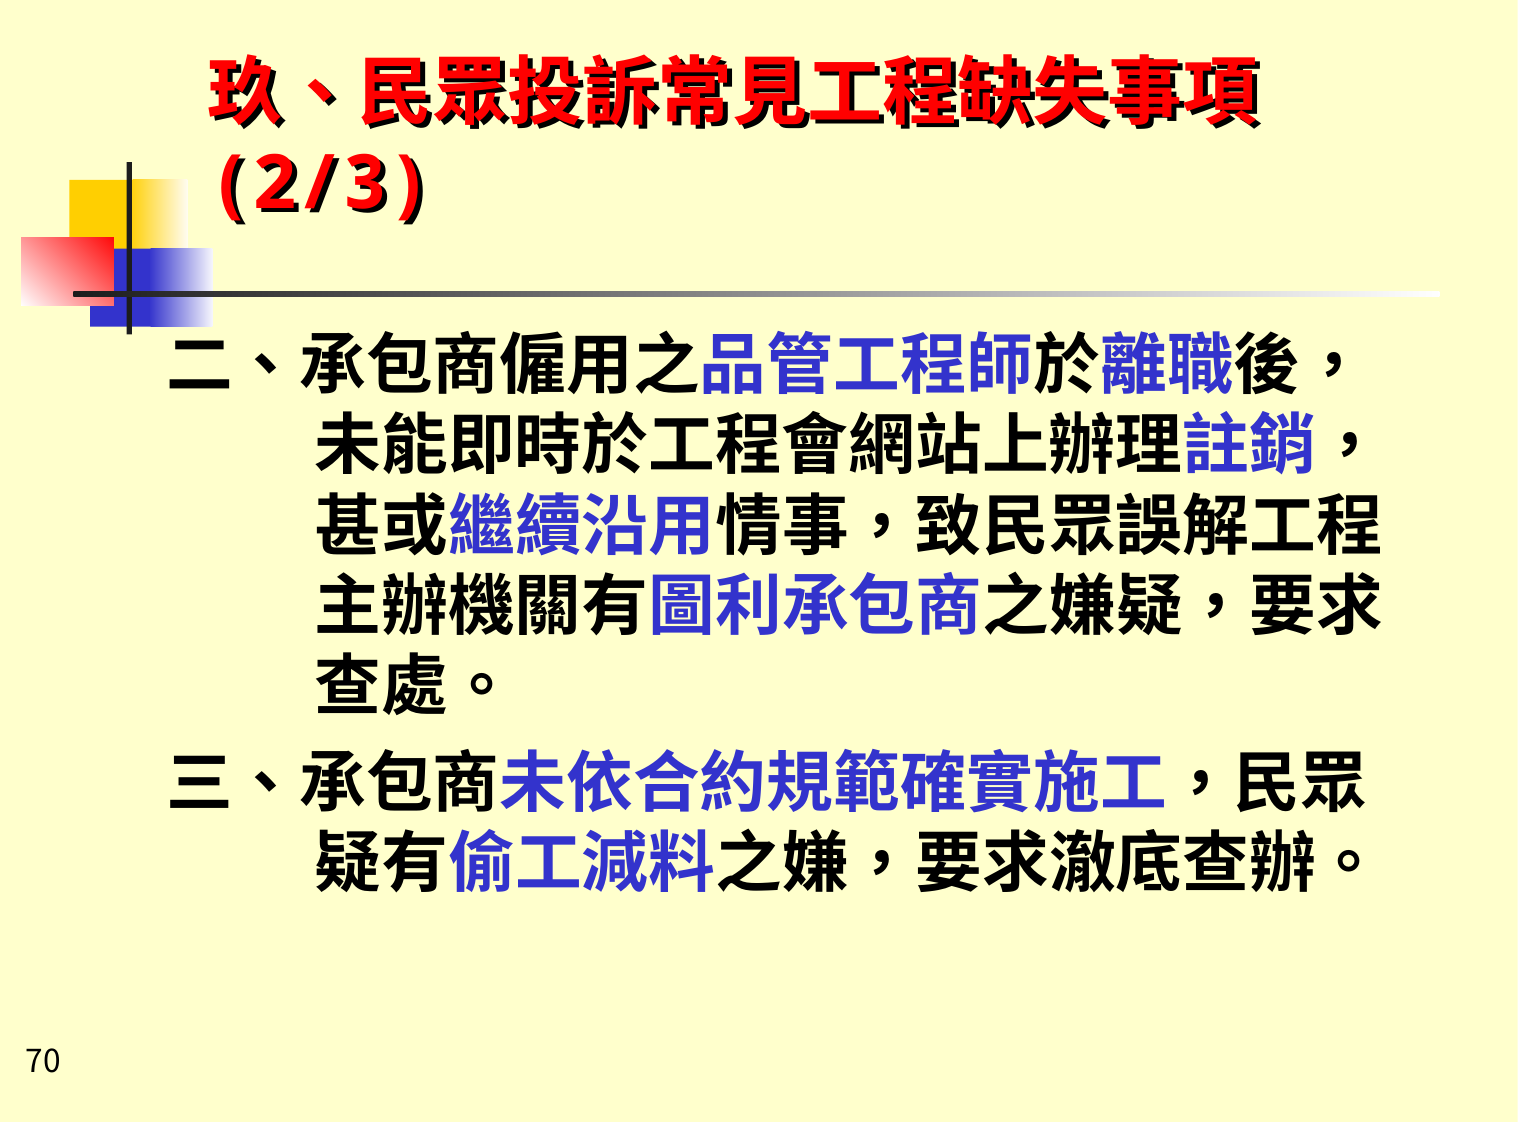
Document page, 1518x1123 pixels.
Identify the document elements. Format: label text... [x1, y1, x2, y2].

title 玖、民眾投訴常見工程缺失事項(2/3) [191, 35, 1485, 275]
text_box [0, 1032, 78, 1096]
list 二、承包商僱用之品管工程師於離職後，未能即時於工程會網站上辦理註銷，甚或繼續沿用情事，致民眾誤解工程主辦機關有圖利承包商之嫌疑，要求查處。 三、承包商未依合約規範確實施工，民眾疑有偷工減料之嫌，要求澈底查辦。 [149, 313, 1440, 987]
